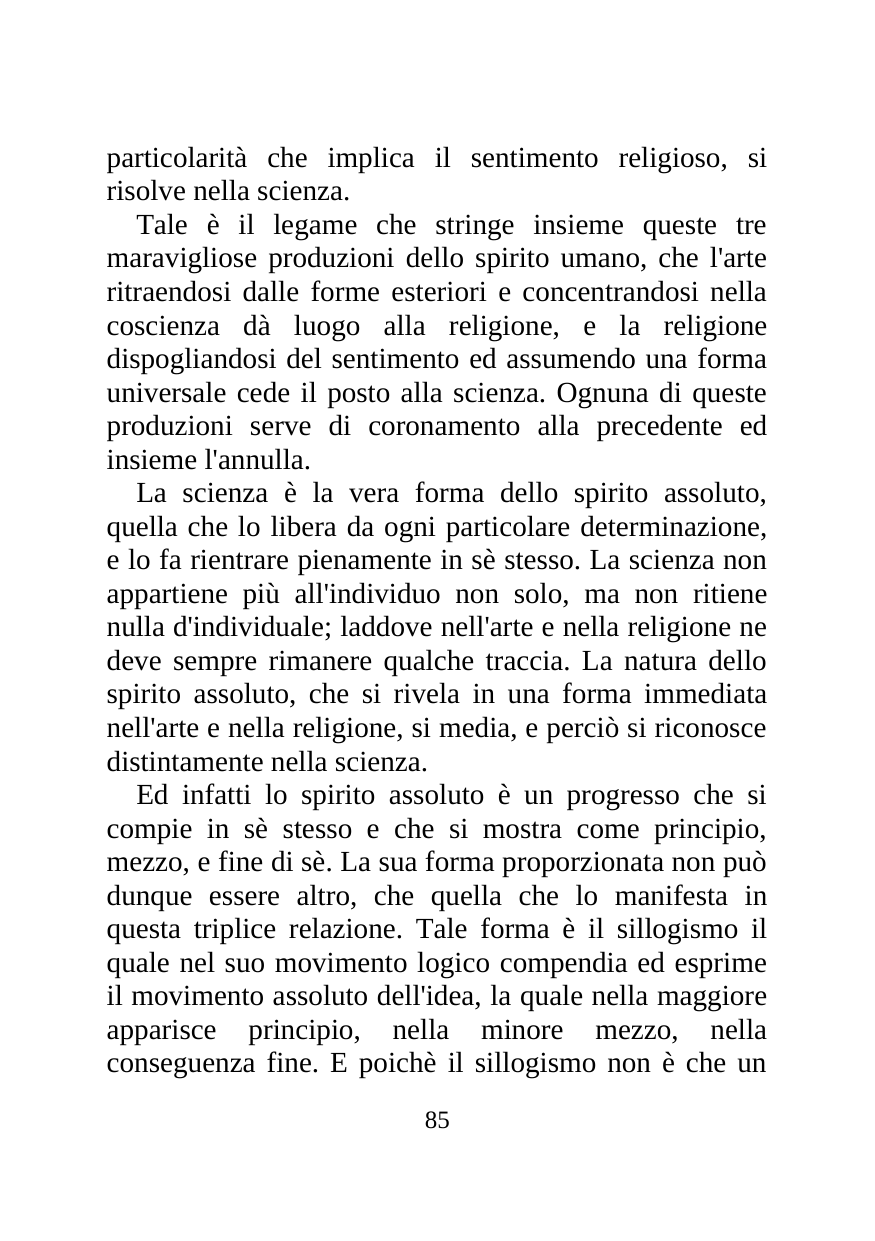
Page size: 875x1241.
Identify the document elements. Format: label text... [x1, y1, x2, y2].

text particolarità che implica il sentimento religioso, si risolve nella scienza. [106, 140, 768, 207]
text Tale è il legame che stringe insieme queste tre maravigliose produzioni dello spirito umano, che l'arte ritraendosi dalle forme esteriori e concentrandosi nella coscienza dà luogo alla religione, e la religione dispogliandosi del sentimento ed assumendo una forma universale cede il posto alla scienza. Ognuna di queste produzioni serve di coronamento alla precedente ed insieme l'annulla. [106, 207, 768, 475]
text Ed infatti lo spirito assoluto è un progresso che si compie in sè stesso e che si mostra come principio, mezzo, e fine di sè. La sua forma proporzionata non può dunque essere altro, che quella che lo manifesta in questa triplice relazione. Tale forma è il sillogismo il quale nel suo movimento logico compendia ed esprime il movimento assoluto dell'idea, la quale nella maggiore apparisce principio, nella minore mezzo, nella conseguenza fine. E poichè il sillogismo non è che un [106, 777, 768, 1079]
text La scienza è la vera forma dello spirito assoluto, quella che lo libera da ogni particolare determinazione, e lo fa rientrare pienamente in sè stesso. La scienza non appartiene più all'individuo non solo, ma non ritiene nulla d'individuale; laddove nell'arte e nella religione ne deve sempre rimanere qualche traccia. La natura dello spirito assoluto, che si rivela in una forma immediata nell'arte e nella religione, si media, e perciò si riconosce distintamente nella scienza. [106, 475, 768, 777]
